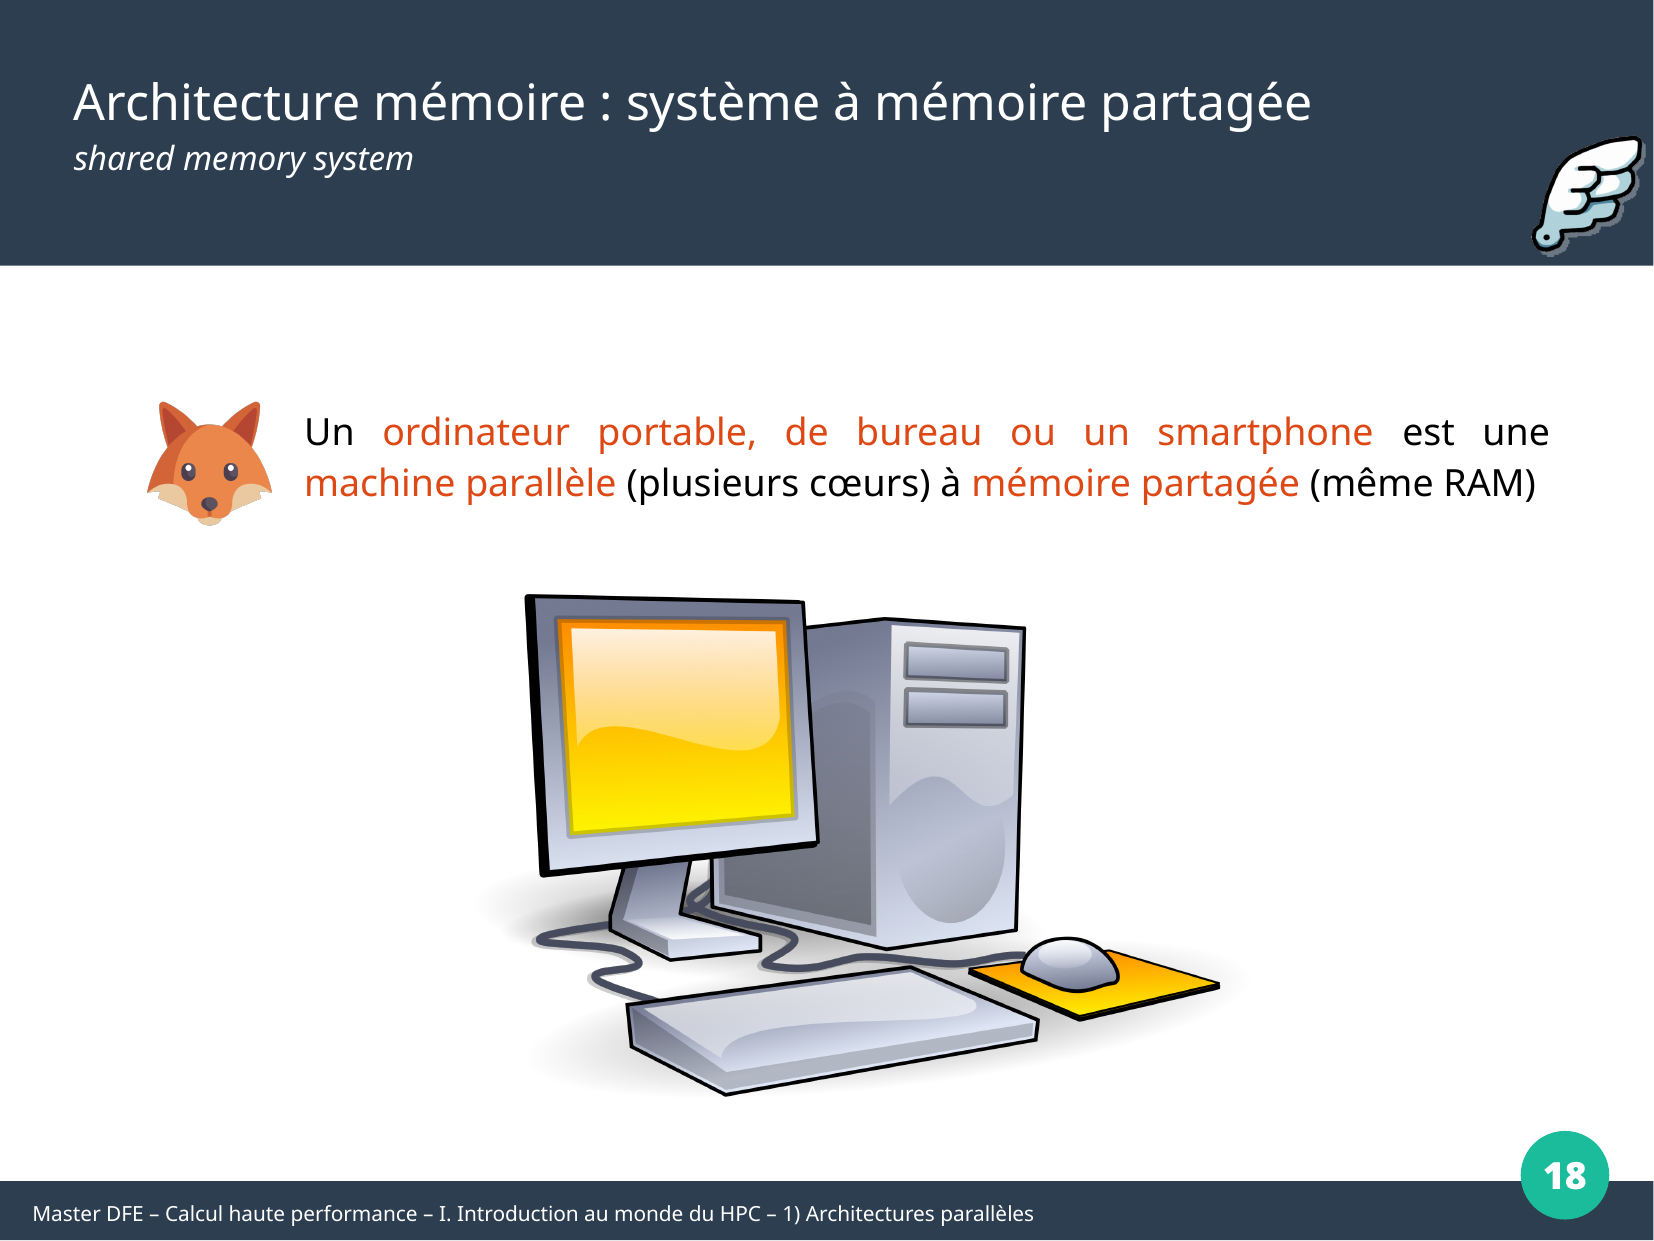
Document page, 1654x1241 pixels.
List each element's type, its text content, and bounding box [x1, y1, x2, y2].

text_box Architecture mémoire : système à mémoire partagée shared memory system [59, 59, 1477, 187]
picture [452, 573, 1276, 1123]
picture [1528, 134, 1646, 253]
picture [147, 401, 272, 526]
text_box Master DFE – Calcul haute performance – I. Introduction au monde du HPC – 1) Architectures parallèles [17, 1191, 1436, 1235]
text_box Un ordinateur portable, de bureau ou un smartphone est une machine parallèle (plusieurs cœurs) à mémoire partagée (même RAM) [289, 398, 1565, 515]
